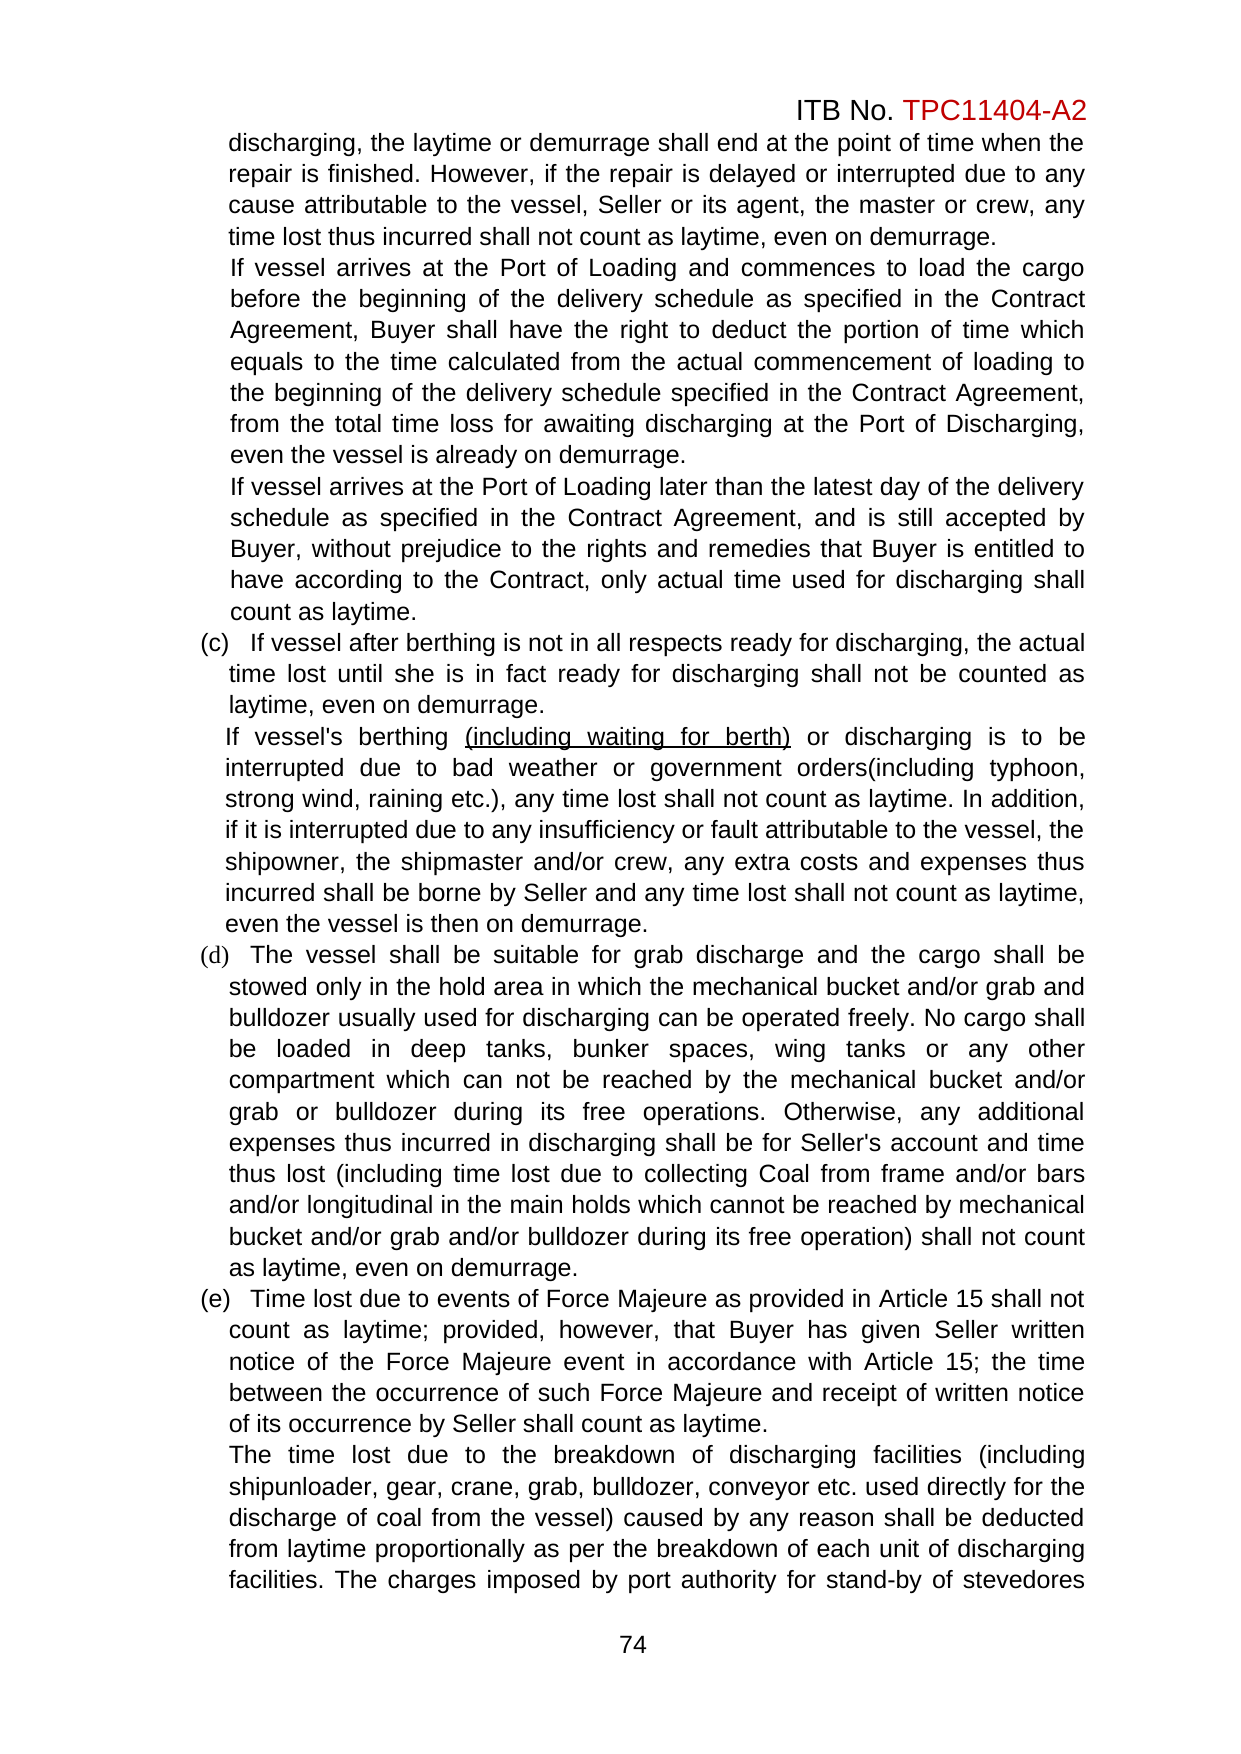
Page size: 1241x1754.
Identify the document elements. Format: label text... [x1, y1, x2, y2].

list If vessel after berthing is not in all respects ready for discharging, the actual time lost until she is in fact ready for discharging shall not be counted as laytime, even on demurrage. [200, 626, 1087, 720]
text If vessel arrives at the Port of Loading and commences to load the cargo before the beginning of the delivery schedule as specified in the Contract Agreement, Buyer shall have the right to deduct the portion of time which equals to the time calculated from the actual commencement of loading to the beginning of the delivery schedule specified in the Contract Agreement, from the total time loss for awaiting discharging at the Port of Discharging, even the vessel is already on demurrage. [230, 251, 1086, 470]
list discharging, the laytime or demurrage shall end at the point of time when the repair is finished. However, if the repair is delayed or interrupted due to any cause attributable to the vessel, Seller or its agent, the master or crew, any time lost thus incurred shall not count as laytime, even on demurrage. [200, 126, 1087, 251]
text If vessel's berthing (including waiting for berth) or discharging is to be interrupted due to bad weather or government orders(including typhoon, strong wind, raining etc.), any time lost shall not count as laytime. In addition, if it is interrupted due to any insufficiency or fault attributable to the vessel, the shipowner, the shipmaster and/or crew, any extra costs and expenses thus incurred shall be borne by Seller and any time lost shall not count as laytime, even the vessel is then on demurrage. [225, 720, 1086, 939]
list The vessel shall be suitable for grab discharge and the cargo shall be stowed only in the hold area in which the mechanical bucket and/or grab and bulldozer usually used for discharging can be operated freely. No cargo shall be loaded in deep tanks, bunker spaces, wing tanks or any other compartment which can not be reached by the mechanical bucket and/or grab or bulldozer during its free operations. Otherwise, any additional expenses thus incurred in discharging shall be for Seller's account and time thus lost (including time lost due to collecting Coal from frame and/or bars and/or longitudinal in the main holds which cannot be reached by mechanical bucket and/or grab and/or bulldozer during its free operation) shall not count as laytime, even on demurrage. [200, 939, 1087, 1282]
text If vessel arrives at the Port of Loading later than the latest day of the delivery schedule as specified in the Contract Agreement, and is still accepted by Buyer, without prejudice to the rights and remedies that Buyer is entitled to have according to the Contract, only actual time used for discharging shall count as laytime. [230, 470, 1086, 626]
text The time lost due to the breakdown of discharging facilities (including shipunloader, gear, crane, grab, bulldozer, conveyor etc. used directly for the discharge of coal from the vessel) caused by any reason shall be deducted from laytime proportionally as per the breakdown of each unit of discharging facilities. The charges imposed by port authority for stand-by of stevedores [228, 1439, 1087, 1595]
list Time lost due to events of Force Majeure as provided in Article 15 shall not count as laytime; provided, however, that Buyer has given Seller written notice of the Force Majeure event in accordance with Article 15; the time between the occurrence of such Force Majeure and receipt of written notice of its occurrence by Seller shall count as laytime. [200, 1282, 1087, 1439]
